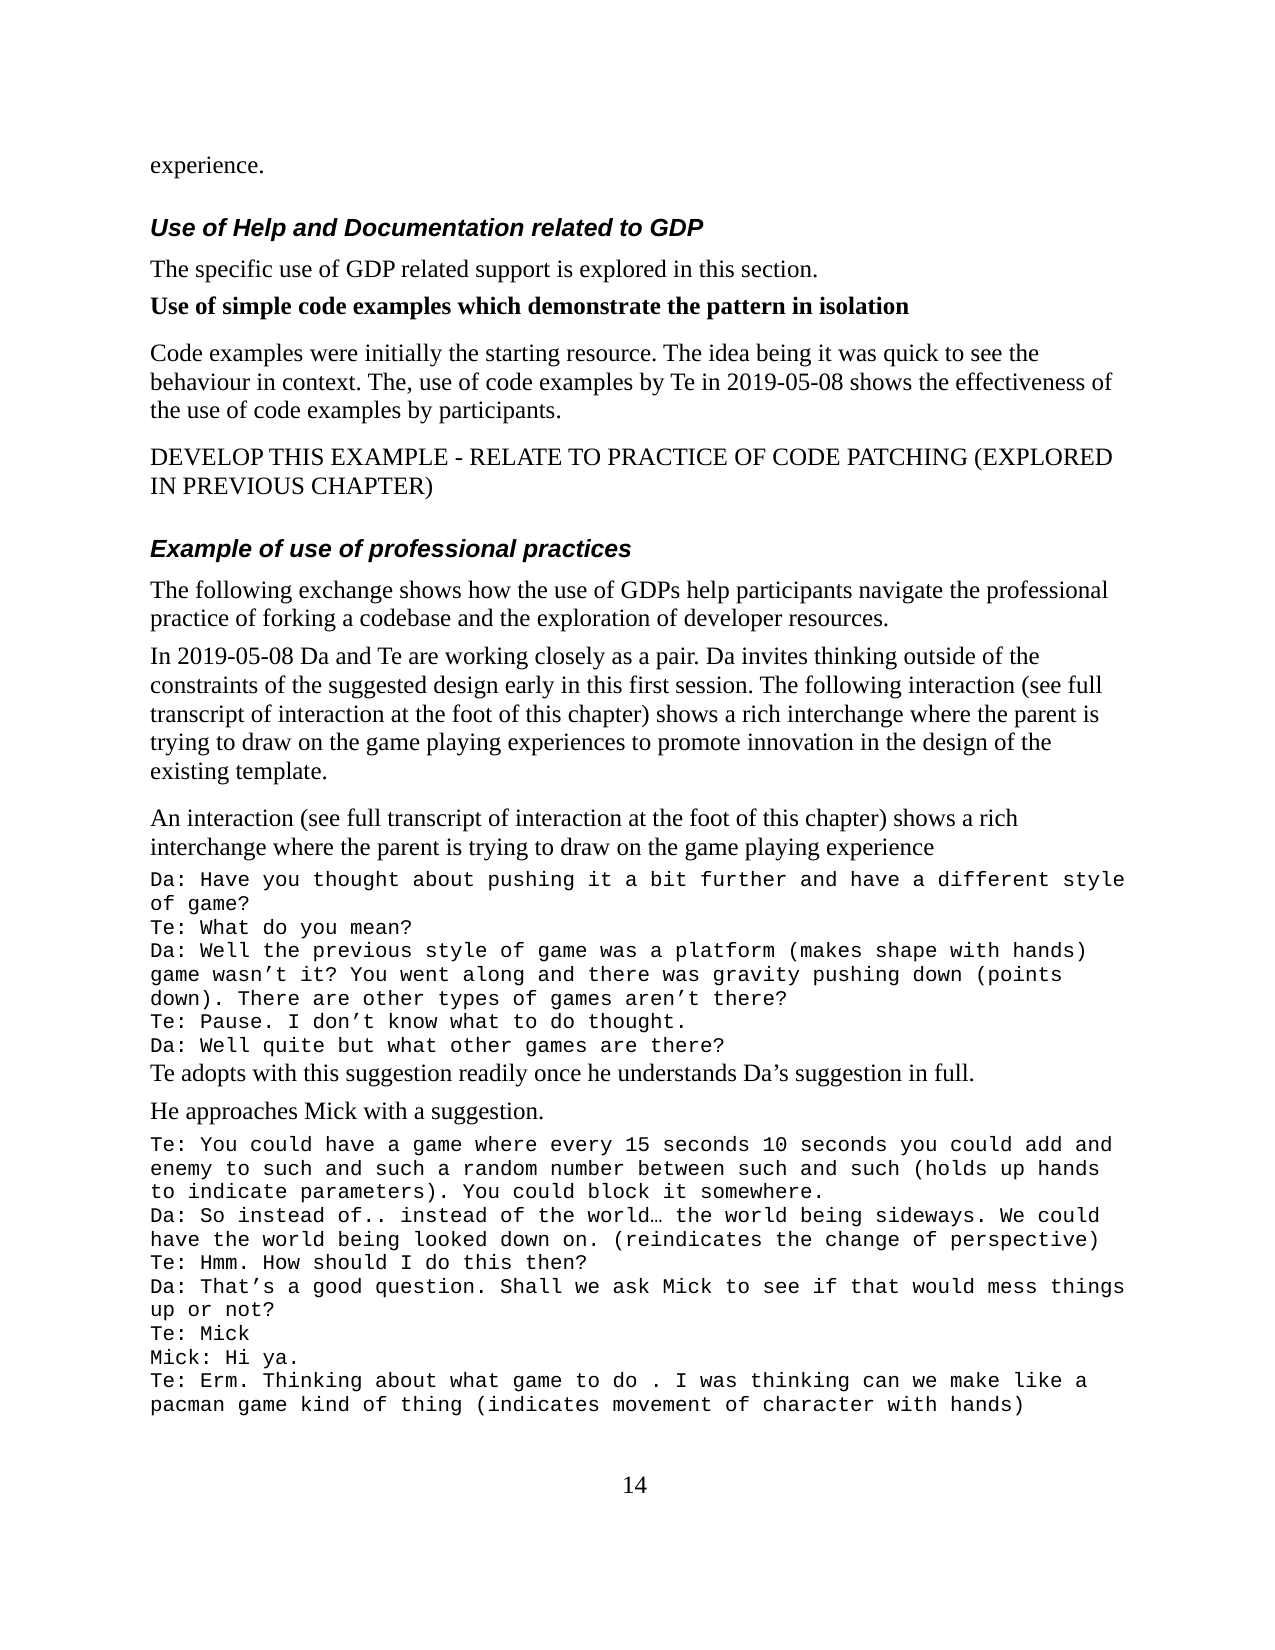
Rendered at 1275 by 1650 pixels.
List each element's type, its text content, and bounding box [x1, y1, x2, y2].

text The following exchange shows how the use of GDPs help participants navigate the professional practice of forking a codebase and the exploration of developer resources. [150, 575, 1125, 632]
text Code examples were initially the starting resource. The idea being it was quick to see the behaviour in context. The, use of code examples by Te in 2019-05-08 shows the effectiveness of the use of code examples by participants. [150, 338, 1125, 424]
text He approaches Mick with a suggestion. [150, 1096, 1125, 1125]
text Te: Hmm. How should I do this then? [150, 1252, 1125, 1276]
text An interaction (see full transcript of interaction at the foot of this chapter) shows a rich interchange where the parent is trying to draw on the game playing experience [150, 803, 1125, 860]
text Da: Well the previous style of game was a platform (makes shape with hands) game wasn’t it? You went along and there was gravity pushing down (points down). There are other types of games aren’t there? [150, 940, 1125, 1011]
text experience. [150, 150, 1125, 179]
subtitle Use of Help and Documentation related to GDP [150, 213, 1125, 241]
text Te: Mick [150, 1323, 1125, 1347]
text Te: What do you mean? [150, 917, 1125, 940]
text DEVELOP THIS EXAMPLE - RELATE TO PRACTICE OF CODE PATCHING (EXPLORED IN PREVIOUS CHAPTER) [150, 442, 1125, 500]
text Da: Well quite but what other games are there? [150, 1035, 1125, 1058]
text Te: Erm. Thinking about what game to do . I was thinking can we make like a pacman game kind of thing (indicates movement of character with hands) [150, 1370, 1125, 1418]
text Use of simple code examples which demonstrate the pattern in isolation [150, 291, 1125, 320]
text Te adopts with this suggestion readily once he understands Da’s suggestion in full. [150, 1058, 1125, 1087]
text Da: That’s a good question. Shall we ask Mick to see if that would mess things up or not? [150, 1276, 1125, 1323]
text Te: You could have a game where every 15 seconds 10 seconds you could add and enemy to such and such a random number between such and such (holds up hands to indicate parameters). You could block it somewhere. [150, 1134, 1125, 1205]
subtitle Example of use of professional practices [150, 534, 1125, 562]
text The specific use of GDP related support is explored in this section. [150, 254, 1125, 282]
text Da: Have you thought about pushing it a bit further and have a different style of game? [150, 869, 1125, 917]
text In 2019-05-08 Da and Te are working closely as a pair. Da invites thinking outside of the constraints of the suggested design early in this first session. The following interaction (see full transcript of interaction at the foot of this chapter) shows a rich interchange where the parent is trying to draw on the game playing experiences to promote innovation in the design of the existing template. [150, 641, 1125, 785]
text Da: So instead of.. instead of the world… the world being sideways. We could have the world being looked down on. (reindicates the change of perspective) [150, 1205, 1125, 1252]
text Te: Pause. I don’t know what to do thought. [150, 1011, 1125, 1035]
text Mick: Hi ya. [150, 1347, 1125, 1370]
